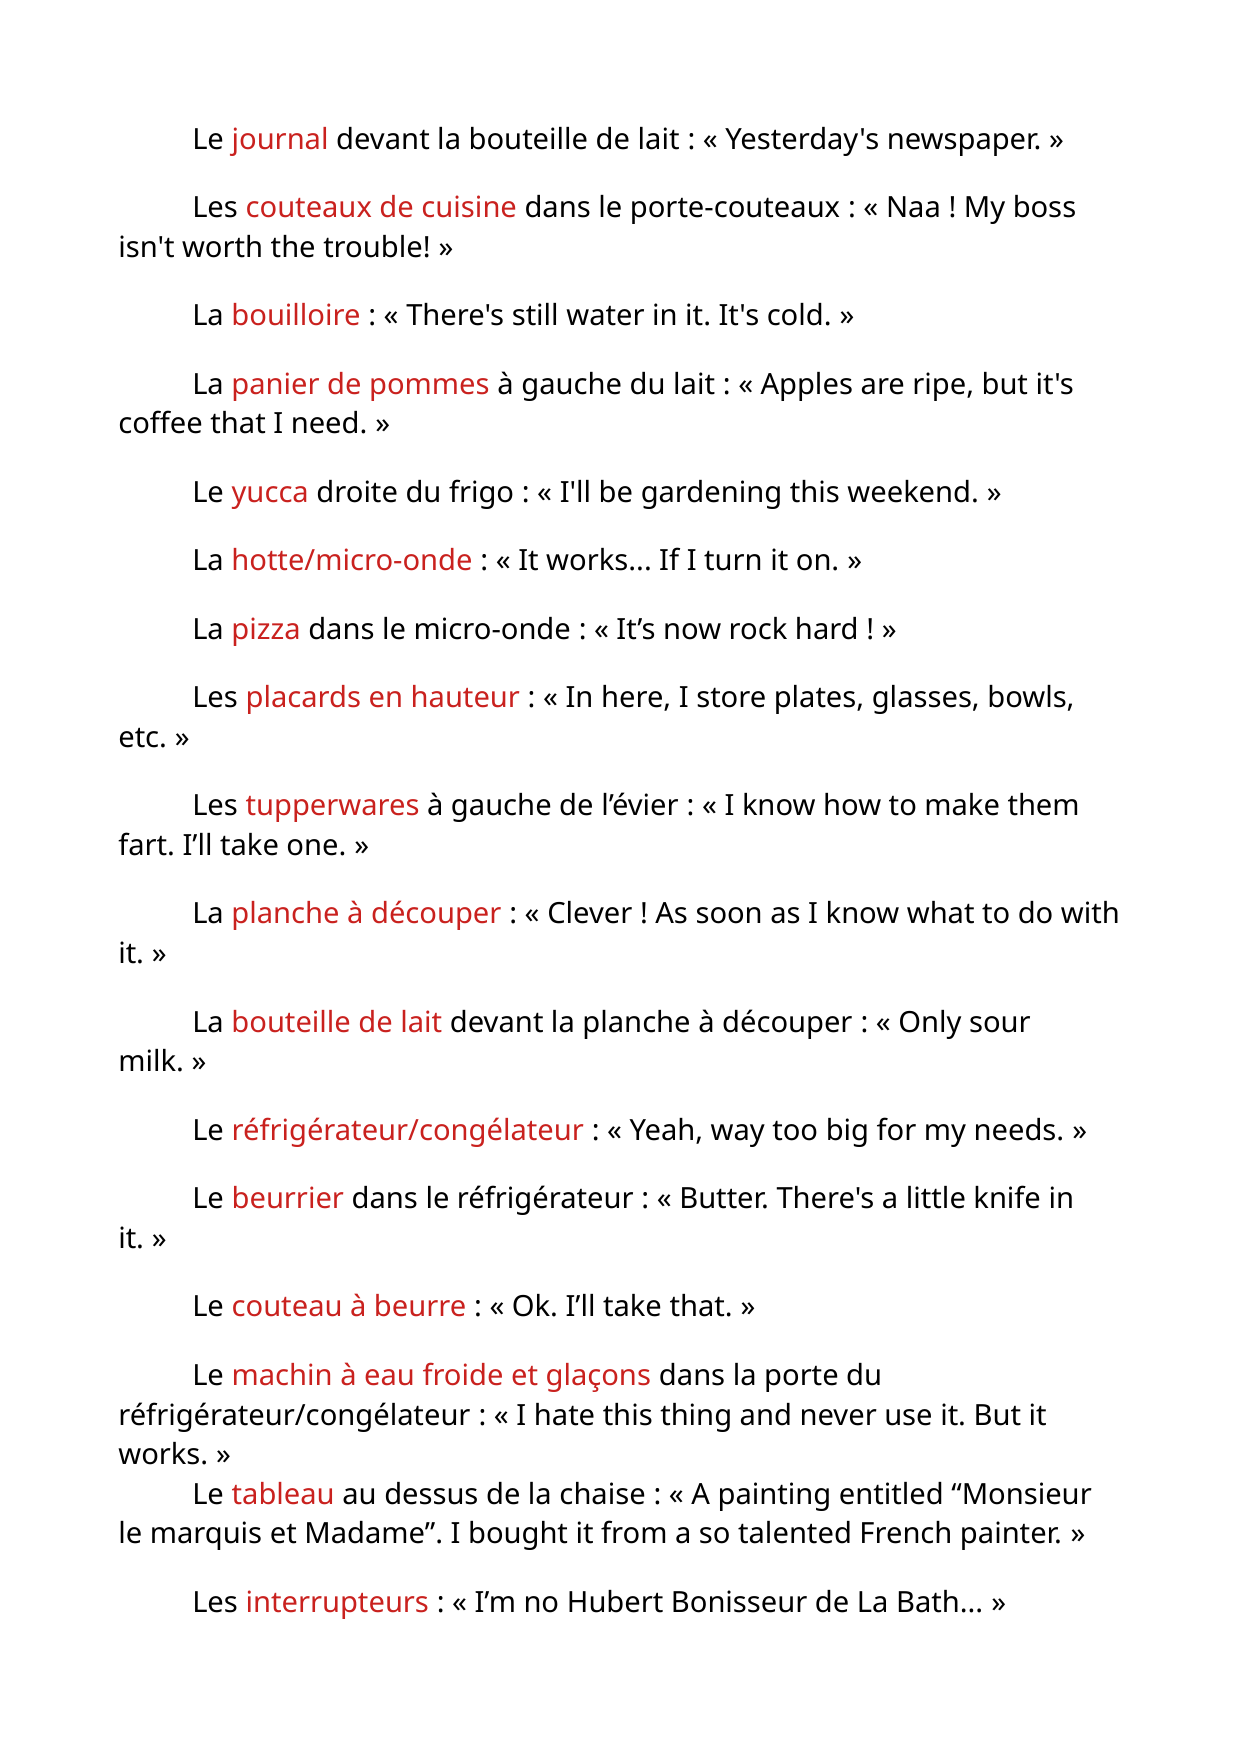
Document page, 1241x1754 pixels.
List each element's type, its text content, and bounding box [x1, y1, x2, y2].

text Les couteaux de cuisine dans le porte-couteaux : « Naa ! My boss isn't worth the trouble! » [118, 187, 1122, 266]
text Le réfrigérateur/congélateur : « Yeah, way too big for my needs. » [118, 1109, 1122, 1149]
text La pizza dans le micro-onde : « It’s now rock hard ! » [118, 608, 1122, 648]
text Les placards en hauteur : « In here, I store plates, glasses, bowls, etc. » [118, 677, 1122, 756]
text Le tableau au dessus de la chaise : « A painting entitled “Monsieur le marquis et Madame”. I bought it from a so talented French painter. » [118, 1473, 1122, 1552]
text Le beurrier dans le réfrigérateur : « Butter. There's a little knife in it. » [118, 1177, 1122, 1257]
text La bouteille de lait devant la planche à découper : « Only sour milk. » [118, 1001, 1122, 1080]
text La bouilloire : « There's still water in it. It's cold. » [118, 295, 1122, 334]
text La planche à découper : « Clever ! As soon as I know what to do with it. » [118, 893, 1122, 972]
text Le journal devant la bouteille de lait : « Yesterday's newspaper. » [118, 118, 1122, 158]
text Les interrupteurs : « I’m no Hubert Bonisseur de La Bath... » [118, 1581, 1122, 1621]
text Le couteau à beurre : « Ok. I’ll take that. » [118, 1286, 1122, 1325]
text Le machin à eau froide et glaçons dans la porte du réfrigérateur/congélateur : « I hate this thing and never use it. But it works. » [118, 1354, 1122, 1473]
text Le yucca droite du frigo : « I'll be gardening this weekend. » [118, 471, 1122, 511]
text La panier de pommes à gauche du lait : « Apples are ripe, but it's coffee that I need. » [118, 363, 1122, 442]
text La hotte/micro-onde : « It works... If I turn it on. » [118, 540, 1122, 579]
text Les tupperwares à gauche de l’évier : « I know how to make them fart. I’ll take one. » [118, 785, 1122, 864]
